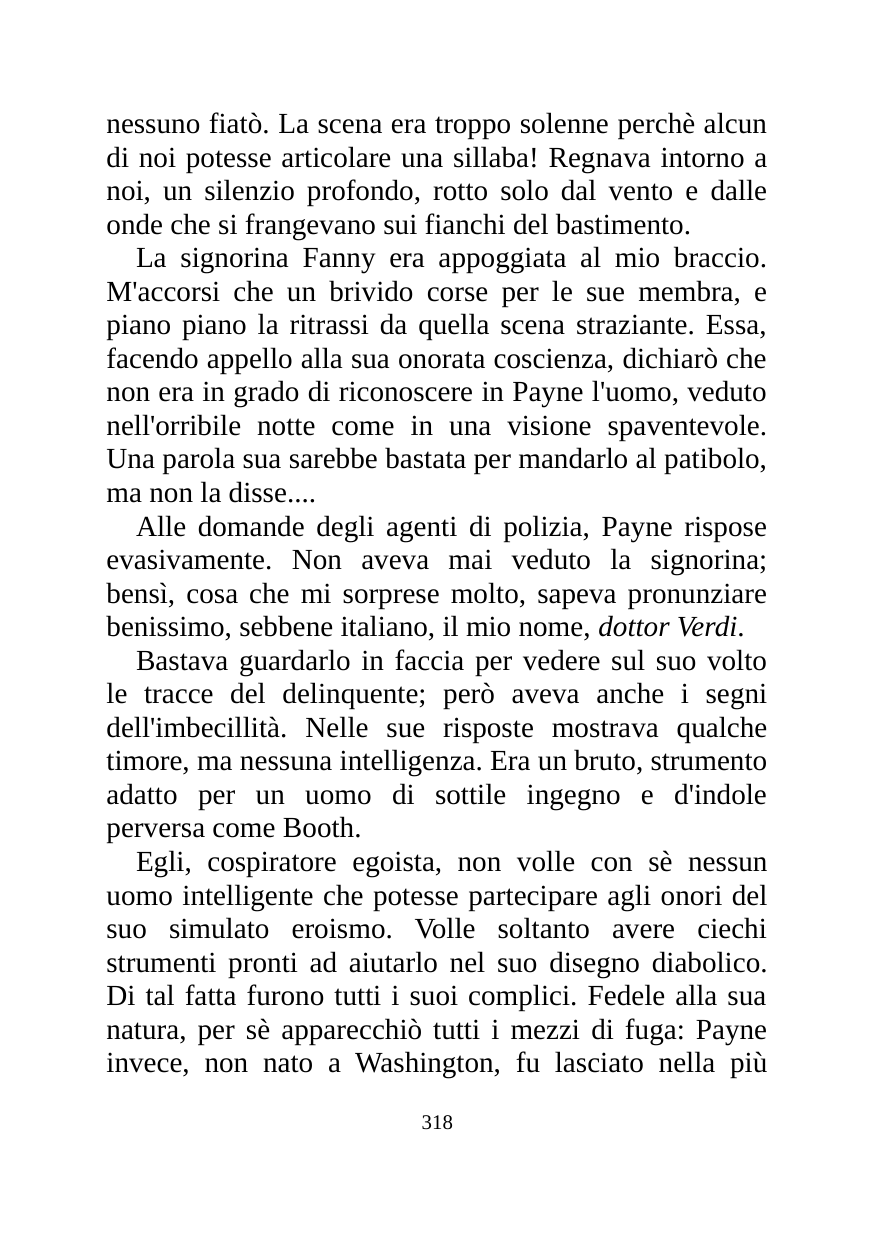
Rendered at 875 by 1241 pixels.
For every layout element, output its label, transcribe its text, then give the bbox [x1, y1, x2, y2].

text La signorina Fanny era appoggiata al mio braccio. M'accorsi che un brivido corse per le sue membra, e piano piano la ritrassi da quella scena straziante. Essa, facendo appello alla sua onorata coscienza, dichiarò che non era in grado di riconoscere in Payne l'uomo, veduto nell'orribile notte come in una visione spaventevole. Una parola sua sarebbe bastata per mandarlo al patibolo, ma non la disse.... [106, 240, 768, 509]
text Bastava guardarlo in faccia per vedere sul suo volto le tracce del delinquente; però aveva anche i segni dell'imbecillità. Nelle sue risposte mostrava qualche timore, ma nessuna intelligenza. Era un bruto, strumento adatto per un uomo di sottile ingegno e d'indole perversa come Booth. [106, 643, 768, 844]
text Alle domande degli agenti di polizia, Payne rispose evasivamente. Non aveva mai veduto la signorina; bensì, cosa che mi sorprese molto, sapeva pronunziare benissimo, sebbene italiano, il mio nome, dottor Verdi. [106, 509, 768, 643]
text nessuno fiatò. La scena era troppo solenne perchè alcun di noi potesse articolare una sillaba! Regnava intorno a noi, un silenzio profondo, rotto solo dal vento e dalle onde che si frangevano sui fianchi del bastimento. [106, 106, 768, 240]
text Egli, cospiratore egoista, non volle con sè nessun uomo intelligente che potesse partecipare agli onori del suo simulato eroismo. Volle soltanto avere ciechi strumenti pronti ad aiutarlo nel suo disegno diabolico. Di tal fatta furono tutti i suoi complici. Fedele alla sua natura, per sè apparecchiò tutti i mezzi di fuga: Payne invece, non nato a Washington, fu lasciato nella più [106, 844, 768, 1079]
